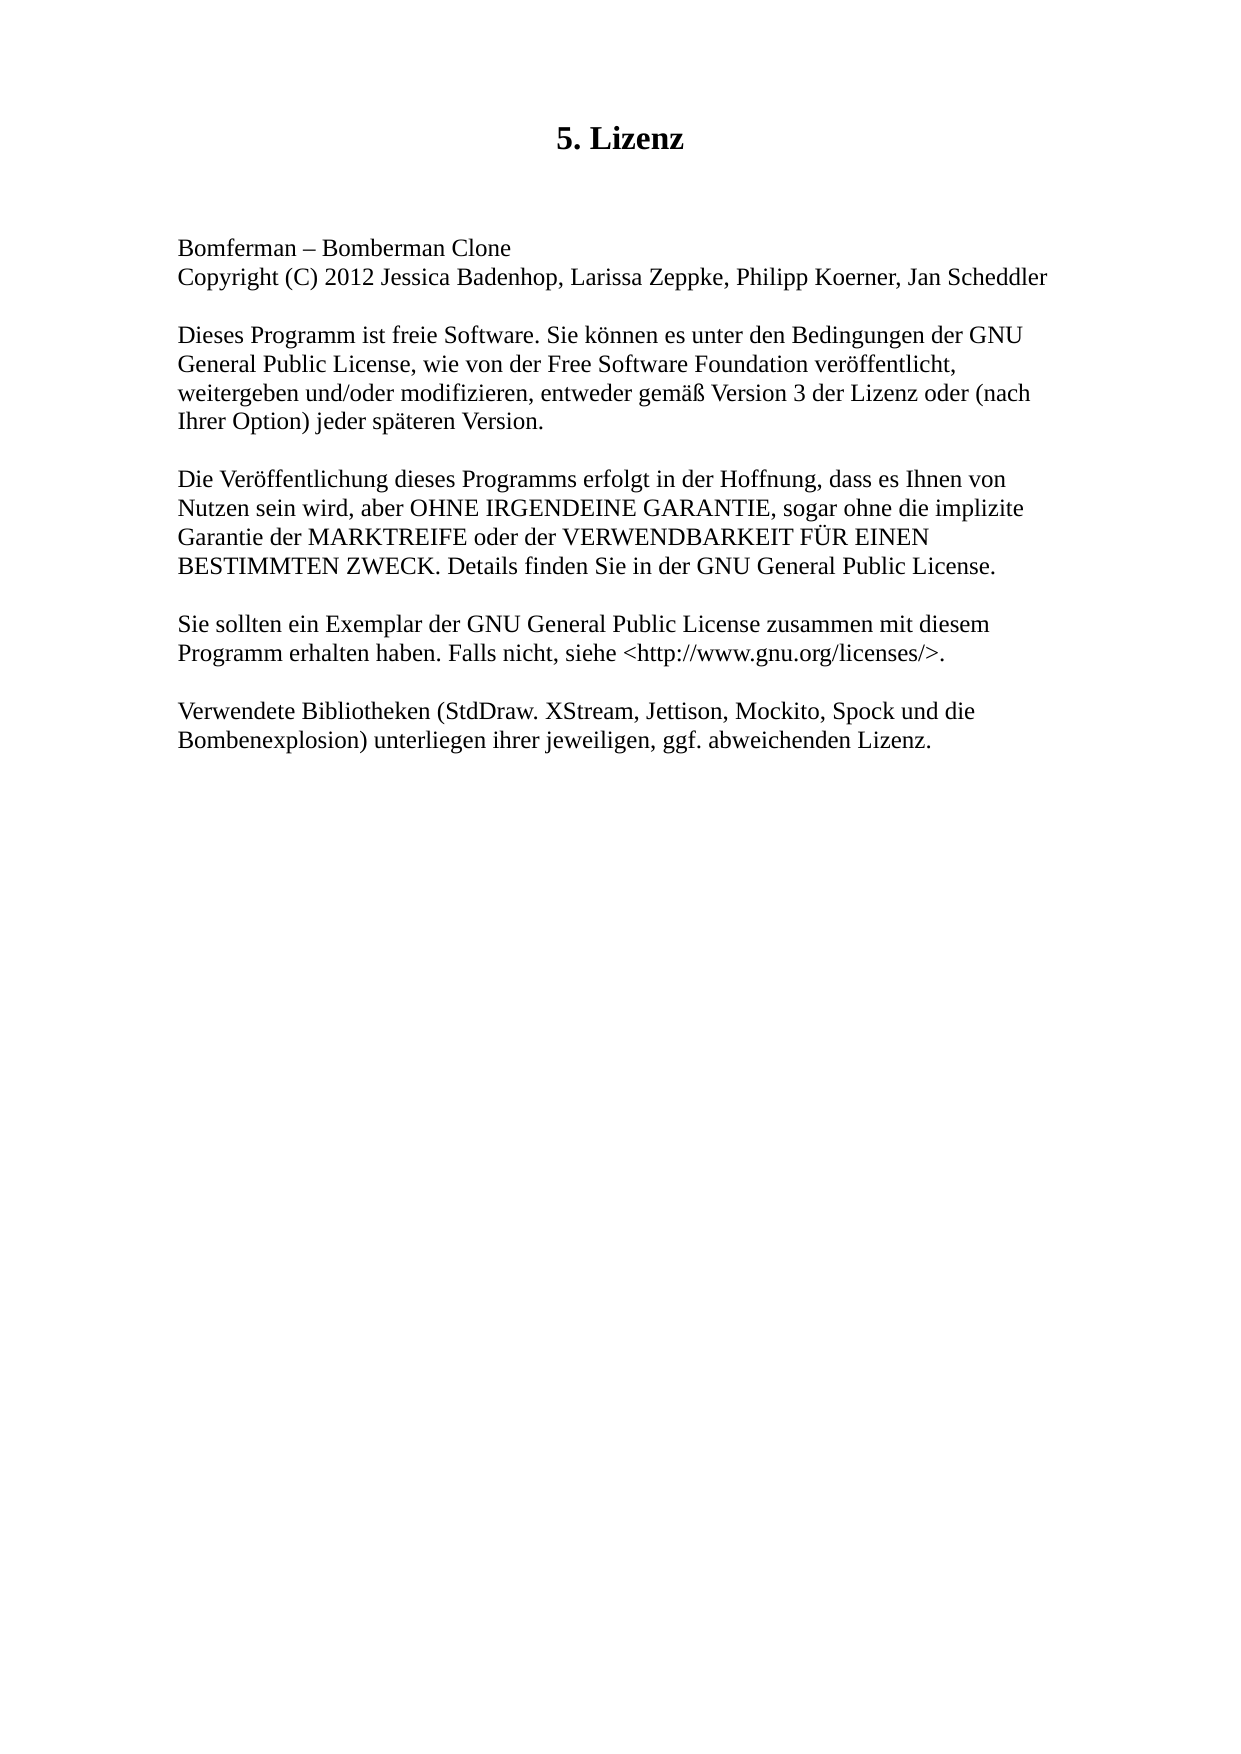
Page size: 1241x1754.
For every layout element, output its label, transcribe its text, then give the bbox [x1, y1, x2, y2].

text Verwendete Bibliotheken (StdDraw. XStream, Jettison, Mockito, Spock und die Bombenexplosion) unterliegen ihrer jeweiligen, ggf. abweichenden Lizenz. [177, 696, 1063, 753]
text 5. Lizenz [118, 118, 1122, 156]
text Die Veröffentlichung dieses Programms erfolgt in der Hoffnung, dass es Ihnen von Nutzen sein wird, aber OHNE IRGENDEINE GARANTIE, sogar ohne die implizite Garantie der MARKTREIFE oder der VERWENDBARKEIT FÜR EINEN BESTIMMTEN ZWECK. Details finden Sie in der GNU General Public License. [177, 464, 1063, 579]
text Bomferman – Bomberman Clone Copyright (C) 2012 Jessica Badenhop, Larissa Zeppke, Philipp Koerner, Jan Scheddler [177, 233, 1063, 291]
text Sie sollten ein Exemplar der GNU General Public License zusammen mit diesem Programm erhalten haben. Falls nicht, siehe <http://www.gnu.org/licenses/>. [177, 609, 1063, 667]
text Dieses Programm ist freie Software. Sie können es unter den Bedingungen der GNU General Public License, wie von der Free Software Foundation veröffentlicht, weitergeben und/oder modifizieren, entweder gemäß Version 3 der Lizenz oder (nach Ihrer Option) jeder späteren Version. [177, 320, 1063, 435]
